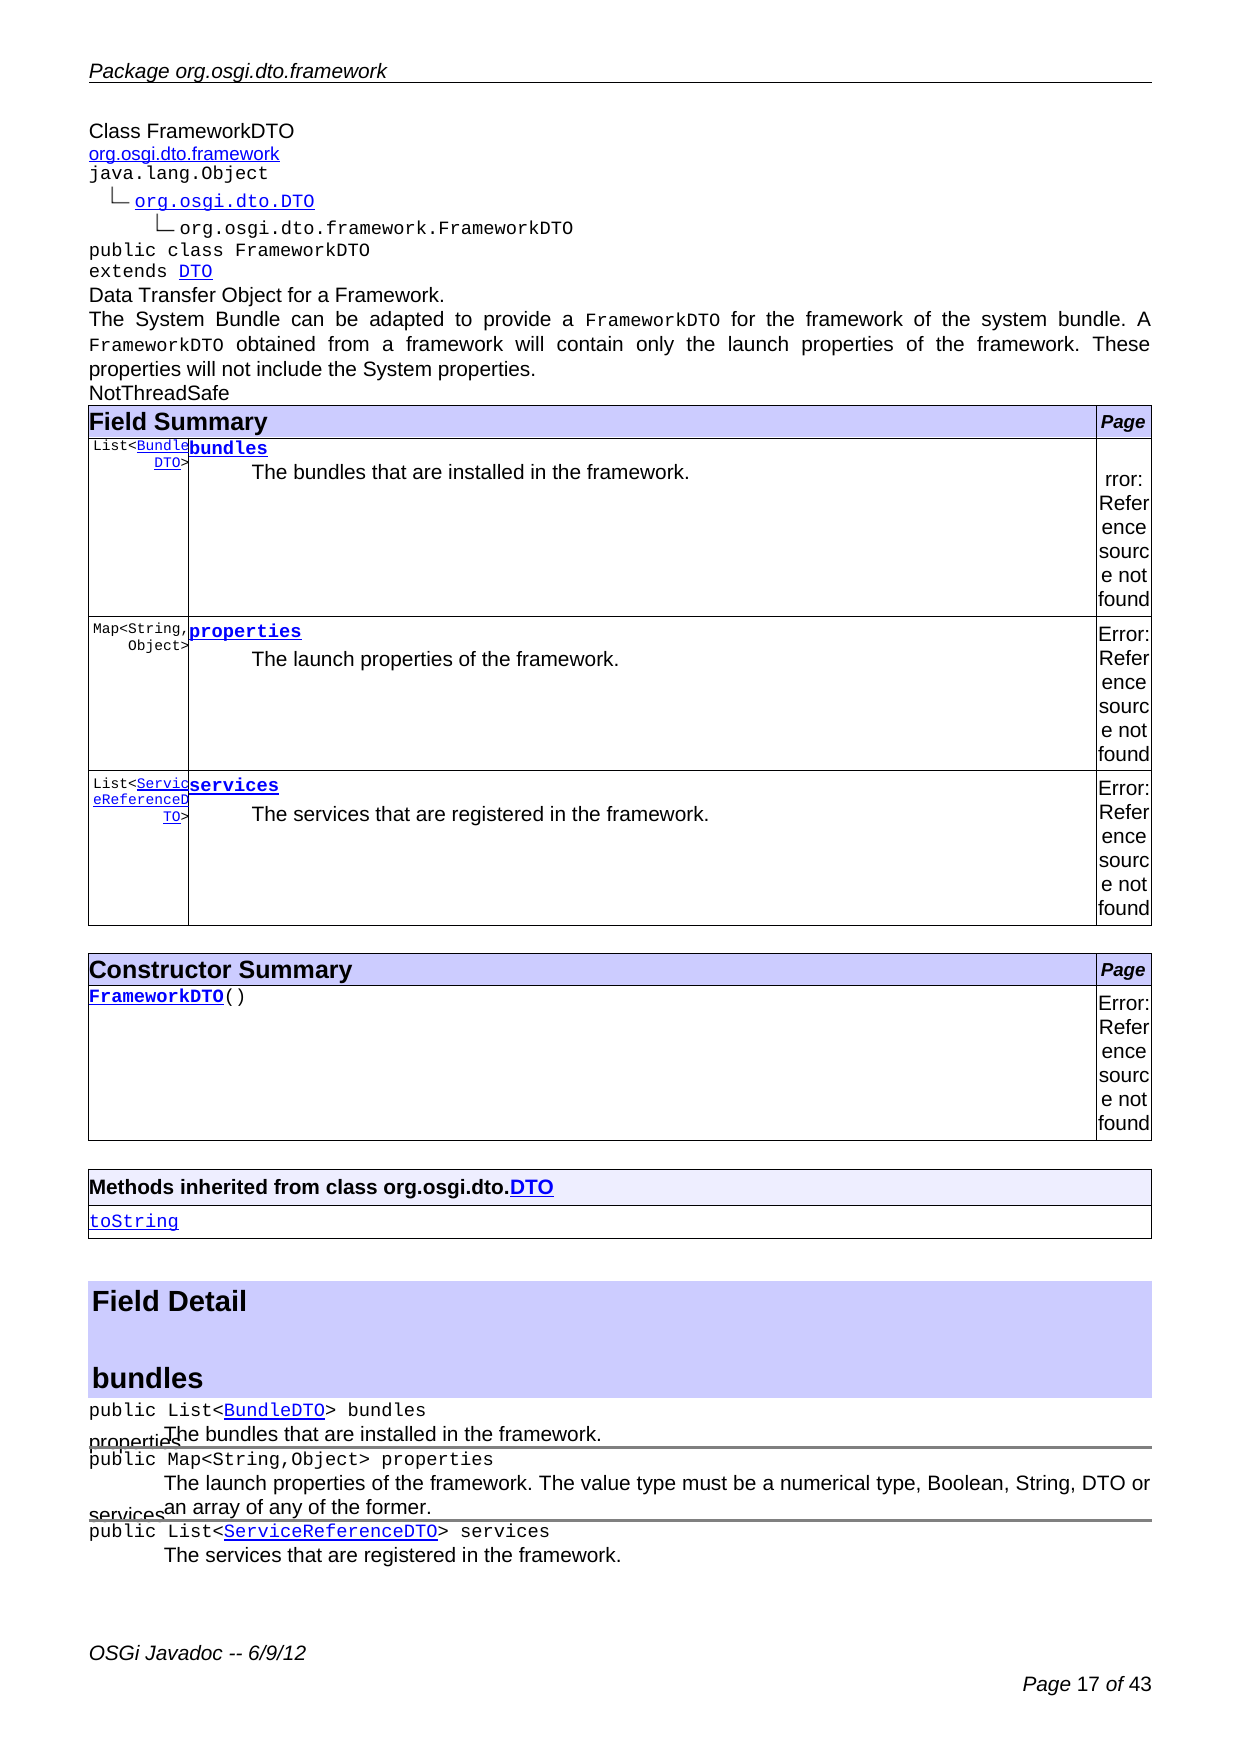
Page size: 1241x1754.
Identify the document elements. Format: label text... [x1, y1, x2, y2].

table_cell Error: Reference source not found [1097, 771, 1151, 924]
table_cell services The services that are registered in the framework. [189, 771, 1096, 924]
text NotThreadSafe [88, 381, 1152, 405]
table_cell Error: Reference source not found [1097, 986, 1151, 1140]
text public class FrameworkDTO [88, 240, 1152, 262]
table_header Field Summary [89, 406, 1096, 437]
table_cell bundles The bundles that are installed in the framework. [189, 439, 1096, 616]
text Class FrameworkDTO [88, 118, 1152, 142]
text public Map<String,Object> properties [88, 1449, 1152, 1471]
table_cell Map<String,Object> [89, 617, 188, 770]
subtitle Field Detail [90, 1282, 1151, 1317]
table_header Page [1097, 954, 1151, 985]
text The services that are registered in the framework. [163, 1543, 1152, 1567]
table_header Methods inherited from class org.osgi.dto.DTO [89, 1170, 1151, 1205]
table_cell Error: Reference source not found [1097, 439, 1151, 616]
text org.osgi.dto.framework.FrameworkDTO [88, 213, 1152, 240]
text The launch properties of the framework. The value type must be a numerical type, Boolean, String, DTO or an array of any of the former. [163, 1471, 1152, 1519]
text org.osgi.dto.framework [88, 142, 1152, 164]
table_cell FrameworkDTO() [89, 986, 1096, 1140]
table_cell Error: Reference source not found [1097, 617, 1151, 770]
text public List<BundleDTO> bundles [88, 1401, 1152, 1422]
table_cell properties The launch properties of the framework. [189, 617, 1096, 770]
picture [156, 212, 180, 235]
table_cell toString [89, 1206, 1151, 1238]
text The System Bundle can be adapted to provide a FrameworkDTO for the framework of the system bundle. A FrameworkDTO obtained from a framework will contain only the launch properties of the framework. These properties will not include the System properties. [88, 307, 1152, 381]
text extends DTO [88, 262, 1152, 283]
table_header Constructor Summary [89, 954, 1096, 985]
picture [111, 185, 135, 207]
table_cell List<ServiceReferenceDTO> [89, 771, 188, 924]
text java.lang.Object [88, 164, 1152, 185]
text public List<ServiceReferenceDTO> services [88, 1522, 1152, 1543]
table_header Page [1097, 406, 1151, 437]
text Data Transfer Object for a Framework. [88, 283, 1152, 307]
table_cell List<BundleDTO> [89, 439, 188, 616]
subtitle bundles [90, 1358, 1151, 1397]
text The bundles that are installed in the framework. [163, 1422, 1152, 1446]
text org.osgi.dto.DTO [88, 185, 1152, 213]
